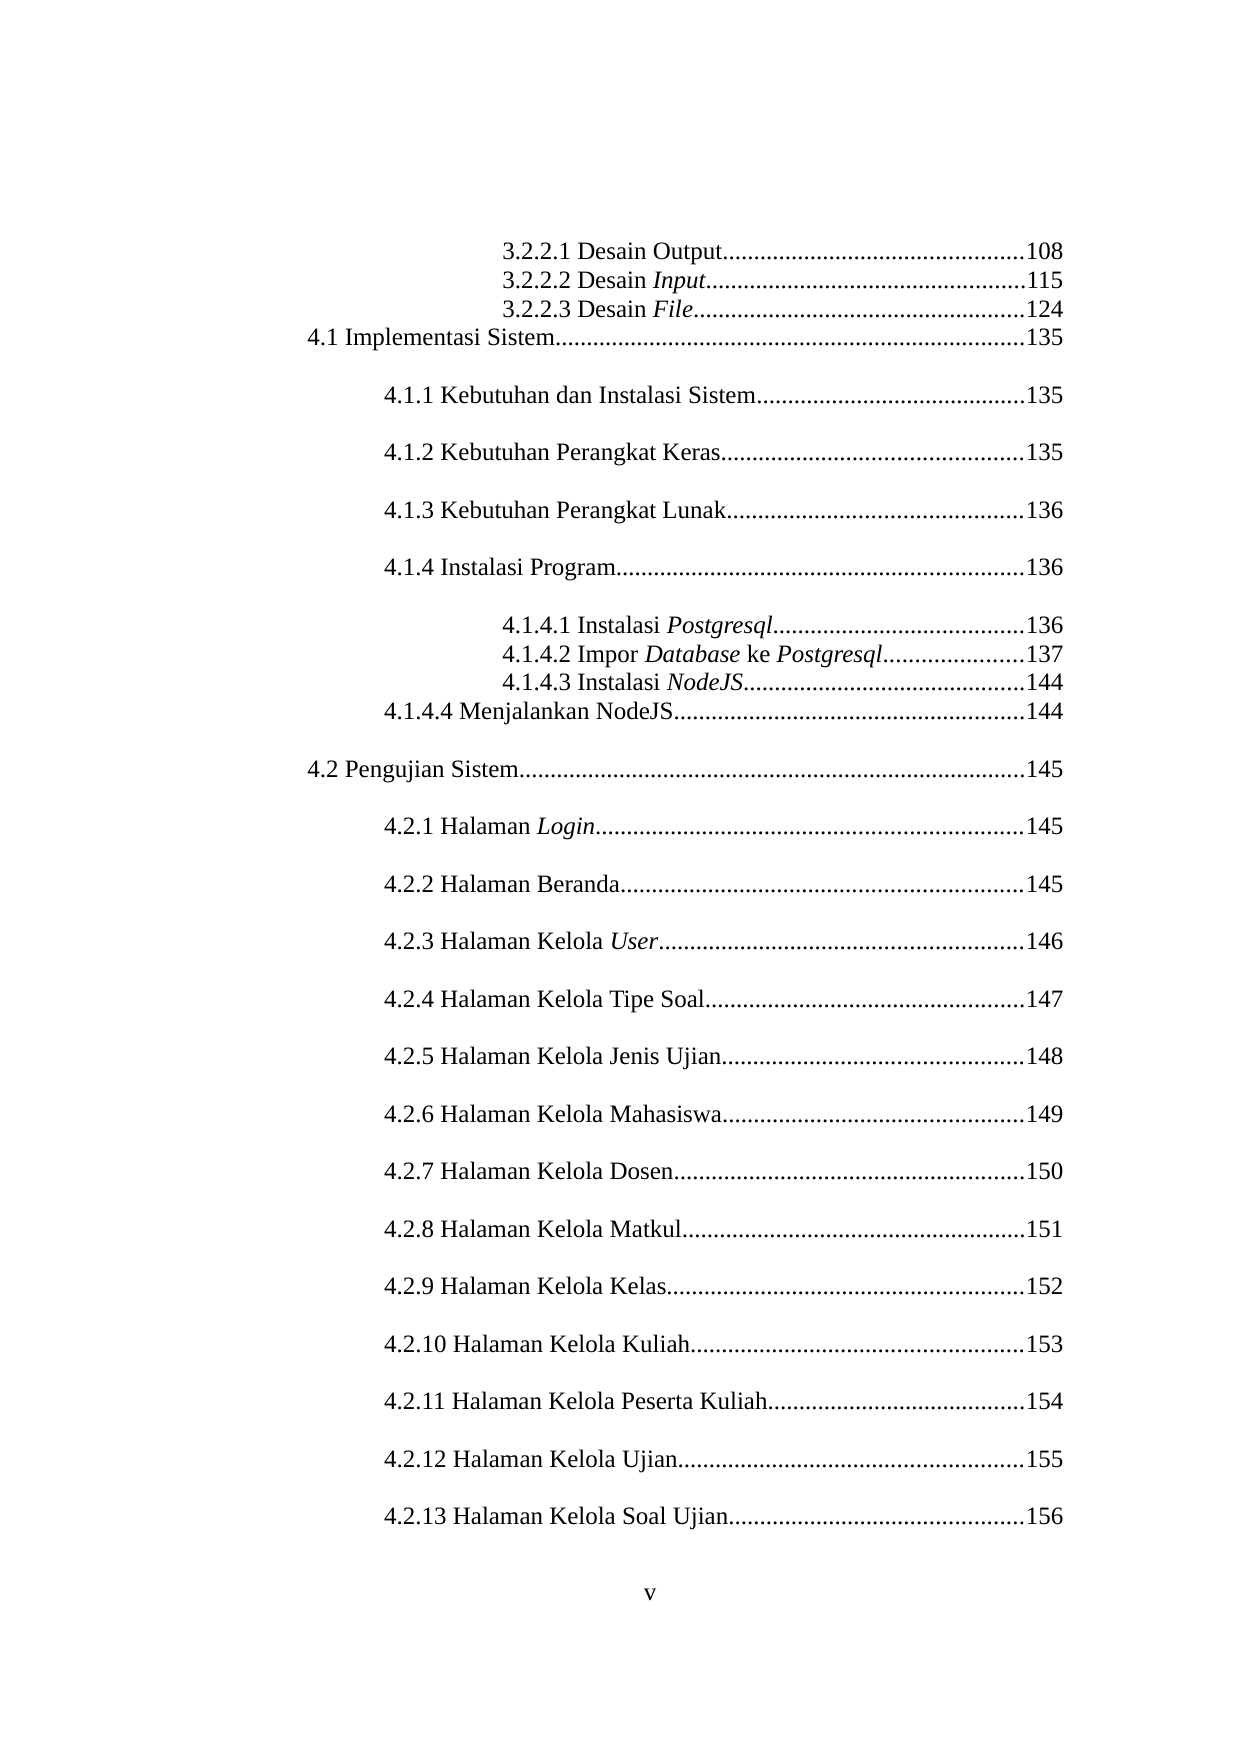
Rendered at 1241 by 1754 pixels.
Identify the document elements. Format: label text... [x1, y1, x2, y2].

subtitle 4.2.12 Halaman Kelola Ujian 155 [310, 1444, 1063, 1472]
subtitle 4.1 Implementasi Sistem 135 [272, 322, 1063, 351]
subtitle 3.2.2.1 Desain Output 108 [369, 236, 1063, 265]
subtitle 4.1.4.2 Impor Database ke Postgresql 137 [369, 639, 1063, 667]
subtitle 4.2.8 Halaman Kelola Matkul 151 [310, 1214, 1063, 1242]
subtitle 4.1.2 Kebutuhan Perangkat Keras 135 [310, 437, 1063, 466]
subtitle 4.2.1 Halaman Login 145 [310, 811, 1063, 840]
subtitle 4.2.13 Halaman Kelola Soal Ujian 156 [310, 1501, 1063, 1530]
subtitle 4.1.4.3 Instalasi NodeJS 144 [369, 667, 1063, 696]
subtitle 4.2.2 Halaman Beranda 145 [310, 869, 1063, 897]
subtitle 4.1.1 Kebutuhan dan Instalasi Sistem 135 [310, 380, 1063, 409]
subtitle 4.1.3 Kebutuhan Perangkat Lunak 136 [310, 495, 1063, 524]
subtitle 4.1.4.1 Instalasi Postgresql 136 [369, 610, 1063, 639]
subtitle 4.2.4 Halaman Kelola Tipe Soal 147 [310, 984, 1063, 1012]
subtitle 4.2 Pengujian Sistem 145 [272, 754, 1063, 782]
subtitle 4.1.4 Instalasi Program 136 [310, 552, 1063, 581]
subtitle 4.2.7 Halaman Kelola Dosen 150 [310, 1156, 1063, 1185]
subtitle 3.2.2.2 Desain Input 115 [369, 265, 1063, 294]
subtitle 4.2.5 Halaman Kelola Jenis Ujian 148 [310, 1041, 1063, 1070]
subtitle 4.2.9 Halaman Kelola Kelas 152 [310, 1271, 1063, 1300]
subtitle 4.2.3 Halaman Kelola User 146 [310, 926, 1063, 955]
subtitle 4.2.6 Halaman Kelola Mahasiswa 149 [310, 1099, 1063, 1127]
subtitle 3.2.2.3 Desain File 124 [369, 294, 1063, 322]
subtitle 4.1.4.4 Menjalankan NodeJS 144 [310, 696, 1063, 725]
subtitle 4.2.11 Halaman Kelola Peserta Kuliah 154 [310, 1386, 1063, 1415]
subtitle 4.2.10 Halaman Kelola Kuliah 153 [310, 1329, 1063, 1357]
